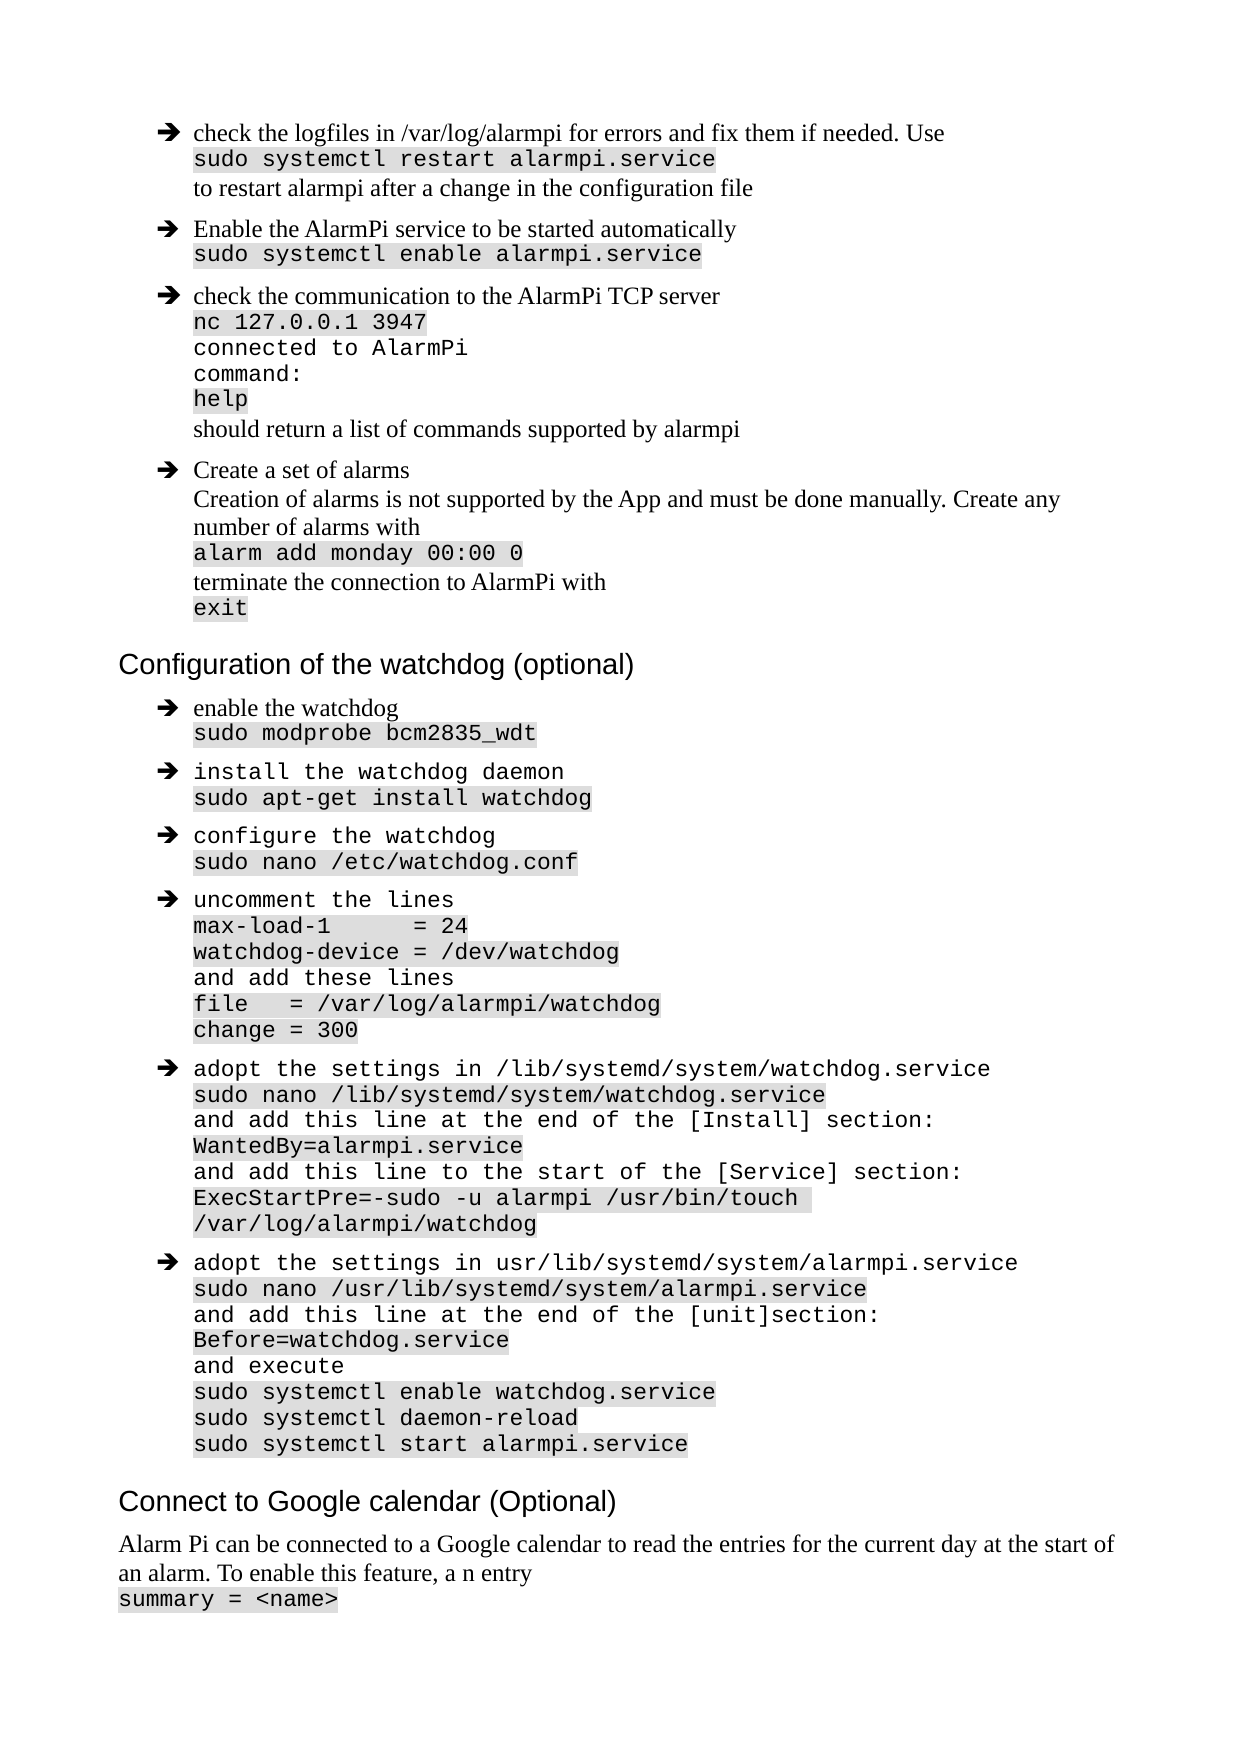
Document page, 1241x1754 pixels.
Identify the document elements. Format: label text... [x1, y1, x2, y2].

list check the logfiles in /var/log/alarmpi for errors and fix them if needed. Use sudo systemctl restart alarmpi.service to restart alarmpi after a change in the configuration file [156, 118, 1122, 202]
subtitle Connect to Google calendar (Optional) [118, 1483, 1122, 1517]
subtitle Configuration of the watchdog (optional) [118, 647, 1122, 680]
list enable the watchdog sudo modprobe bcm2835_wdt [156, 693, 1122, 748]
text Alarm Pi can be connected to a Google calendar to read the entries for the current day at the start of an alarm. To enable this feature, a n entry summary = <name> [118, 1529, 1122, 1613]
list adopt the settings in usr/lib/systemd/system/alarmpi.service sudo nano /usr/lib/systemd/system/alarmpi.service and add this line at the end of the [unit]section: Before=watchdog.service and execute sudo systemctl enable watchdog.service sudo systemctl daemon-reload sudo systemctl start alarmpi.service [156, 1251, 1122, 1458]
list adopt the settings in /lib/systemd/system/watchdog.service sudo nano /lib/systemd/system/watchdog.service and add this line at the end of the [Install] section: WantedBy=alarmpi.service and add this line to the start of the [Service] section: ExecStartPre=-sudo -u alarmpi /usr/bin/touch /var/log/alarmpi/watchdog [156, 1057, 1122, 1238]
list Create a set of alarms Creation of alarms is not supported by the App and must be done manually. Create any number of alarms with alarm add monday 00:00 0 terminate the connection to AlarmPi with exit [156, 455, 1122, 622]
list install the watchdog daemon sudo apt-get install watchdog [156, 760, 1122, 812]
list check the communication to the AlarmPi TCP server nc 127.0.0.1 3947 connected to AlarmPi command: help should return a list of commands supported by alarmpi [156, 281, 1122, 442]
list configure the watchdog sudo nano /etc/watchdog.conf [156, 824, 1122, 876]
list Enable the AlarmPi service to be started automatically sudo systemctl enable alarmpi.service [156, 214, 1122, 269]
list uncomment the lines max-load-1 = 24 watchdog-device = /dev/watchdog and add these lines file = /var/log/alarmpi/watchdog change = 300 [156, 889, 1122, 1044]
